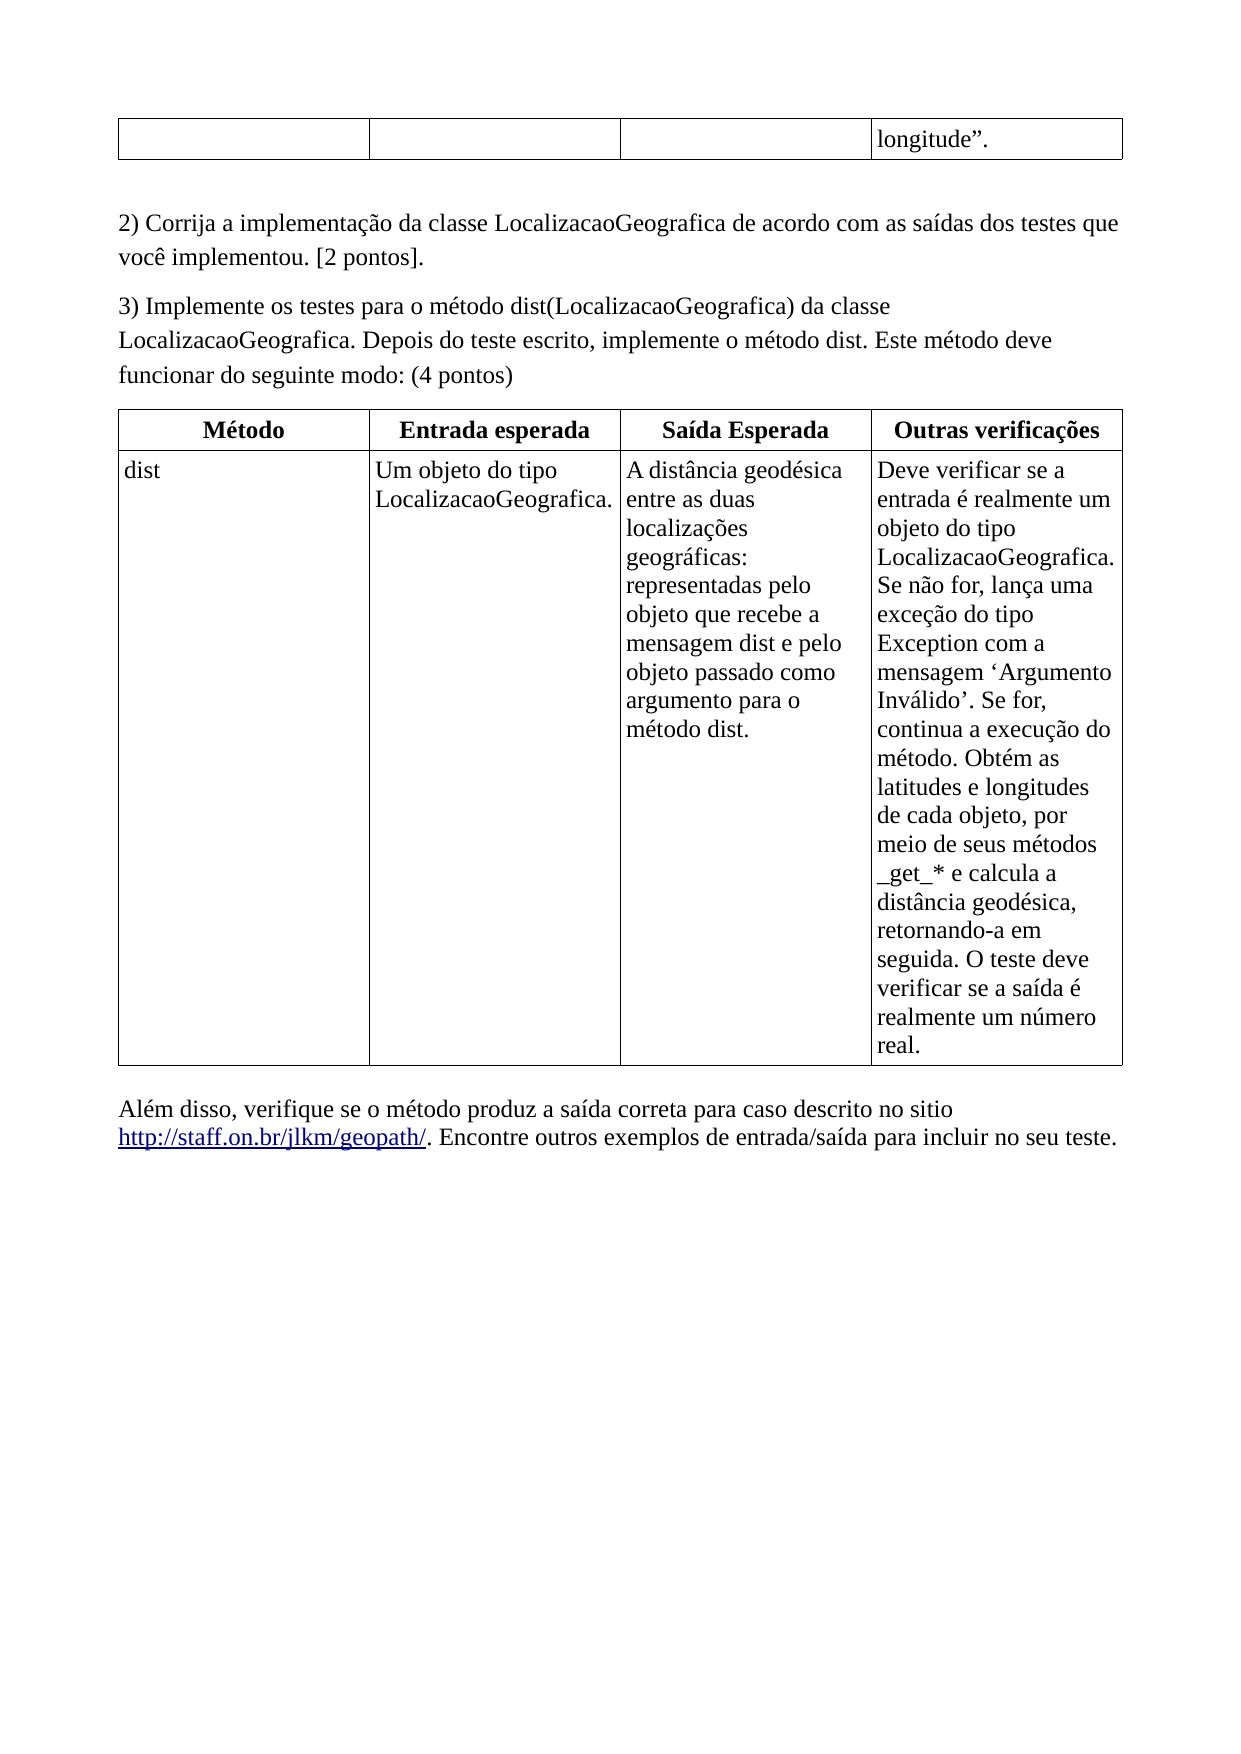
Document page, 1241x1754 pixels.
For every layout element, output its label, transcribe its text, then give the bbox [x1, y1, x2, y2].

table_cell dist [119, 451, 369, 1065]
table_header Outras verificações [872, 410, 1122, 449]
table_header Método [119, 410, 369, 449]
table_cell Um objeto do tipo LocalizacaoGeografica. [370, 451, 620, 1065]
table_cell Deve verificar se a entrada é realmente um objeto do tipo LocalizacaoGeografica. Se não for, lança uma exceção do tipo Exception com a mensagem ‘Argumento Inválido’. Se for, continua a execução do método. Obtém as latitudes e longitudes de cada objeto, por meio de seus métodos _get_* e calcula a distância geodésica, retornando-a em seguida. O teste deve verificar se a saída é realmente um número real. [872, 451, 1122, 1065]
text Além disso, verifique se o método produz a saída correta para caso descrito no sitio http://staff.on.br/jlkm/geopath/. Encontre outros exemplos de entrada/saída para incluir no seu teste. [118, 1094, 1122, 1151]
table_cell [119, 119, 369, 158]
table_cell A distância geodésica entre as duas localizações geográficas: representadas pelo objeto que recebe a mensagem dist e pelo objeto passado como argumento para o método dist. [621, 451, 871, 1065]
table_header Entrada esperada [370, 410, 620, 449]
table_header Saída Esperada [621, 410, 871, 449]
text 2) Corrija a implementação da classe LocalizacaoGeografica de acordo com as saídas dos testes que você implementou. [2 pontos]. [118, 208, 1122, 271]
table_cell [621, 119, 871, 158]
table_cell [370, 119, 620, 158]
table_cell longitude”. [872, 119, 1122, 158]
text 3) Implemente os testes para o método dist(LocalizacaoGeografica) da classe LocalizacaoGeografica. Depois do teste escrito, implemente o método dist. Este método deve funcionar do seguinte modo: (4 pontos) [118, 291, 1122, 389]
